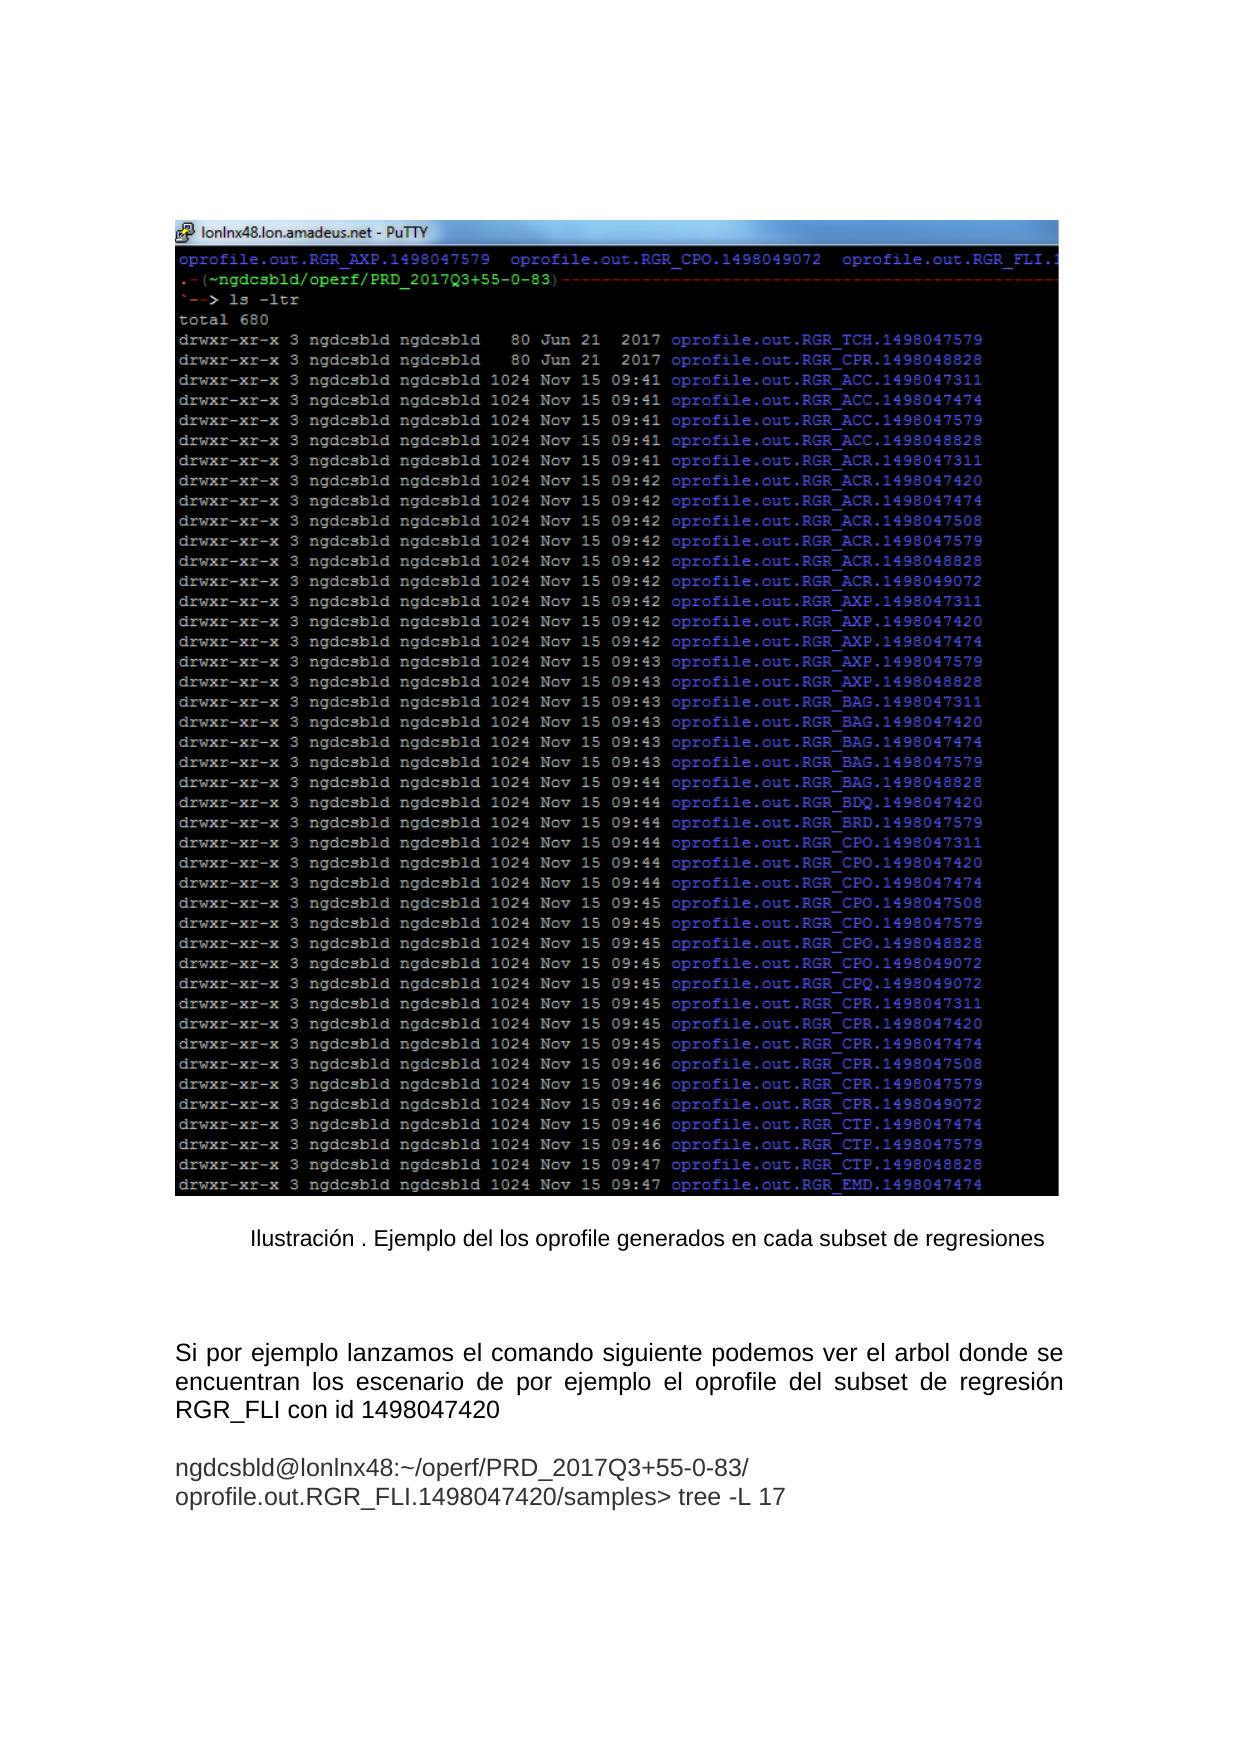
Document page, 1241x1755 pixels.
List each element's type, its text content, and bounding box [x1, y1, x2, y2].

text Ilustración . Ejemplo del los oprofile generados en cada subset de regresiones [175, 1223, 1065, 1252]
text Si por ejemplo lanzamos el comando siguiente podemos ver el arbol donde se encuentran los escenario de por ejemplo el oprofile del subset de regresión RGR_FLI con id 1498047420 [175, 1338, 1065, 1424]
text ngdcsbld@lonlnx48:~/operf/PRD_2017Q3+55-0-83/oprofile.out.RGR_FLI.1498047420/samples> tree -L 17 [175, 1453, 1065, 1511]
